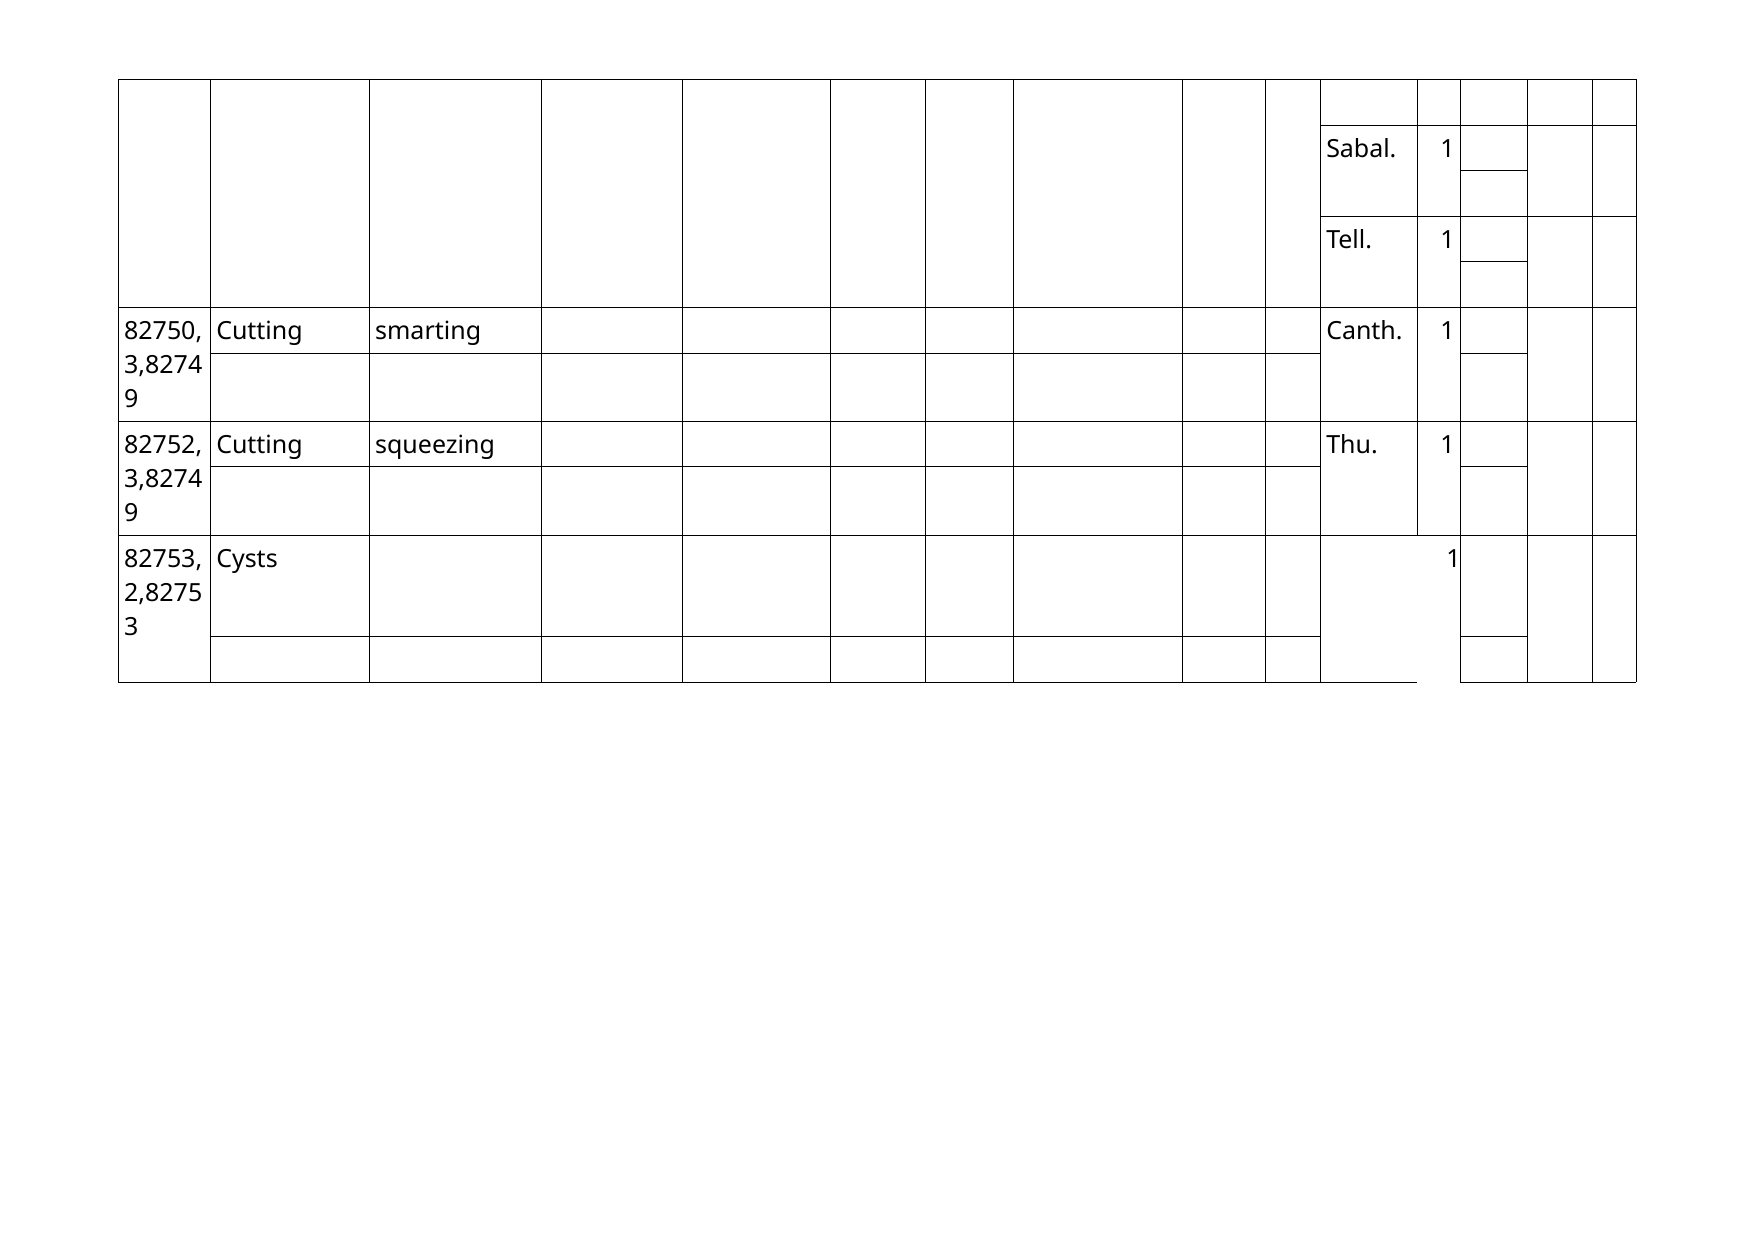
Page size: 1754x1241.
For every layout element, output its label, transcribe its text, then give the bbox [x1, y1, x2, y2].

table_cell squeezing [370, 422, 541, 466]
table_cell [370, 80, 541, 307]
table_cell [370, 354, 541, 421]
table_cell [1014, 422, 1182, 466]
table_cell [1461, 262, 1527, 307]
table_cell Thu. [1321, 422, 1417, 534]
table_cell [1461, 171, 1527, 216]
table_cell [683, 80, 830, 307]
table_cell [1461, 308, 1527, 353]
table_cell [1461, 536, 1527, 636]
table_cell [1014, 536, 1182, 636]
table_cell [211, 467, 369, 534]
table_cell 1 [1418, 217, 1460, 307]
table_cell [1266, 80, 1320, 307]
table_cell [1528, 126, 1592, 216]
table_cell Tell. [1321, 217, 1417, 307]
table_cell [1014, 308, 1182, 353]
table_cell [542, 80, 682, 307]
table_cell [683, 308, 830, 353]
table_cell [1593, 536, 1636, 682]
table_cell [1183, 354, 1265, 421]
table_cell [1528, 308, 1592, 421]
table_cell 82750,3,82749 [119, 308, 210, 421]
table_cell [542, 536, 682, 636]
table_cell [1183, 467, 1265, 534]
table_cell 1 [1418, 422, 1460, 534]
table_cell [926, 467, 1013, 534]
table_cell [1418, 80, 1460, 124]
table_cell [683, 536, 830, 636]
table_cell [926, 80, 1013, 307]
table_cell [1593, 308, 1636, 421]
table_cell [1461, 637, 1527, 682]
table_cell [1593, 217, 1636, 307]
table_cell [1593, 80, 1636, 124]
table_cell [211, 80, 369, 307]
table_cell [831, 308, 925, 353]
table_cell [926, 536, 1013, 636]
table_cell [1461, 217, 1527, 261]
table_cell [1266, 467, 1320, 534]
table_cell [211, 637, 369, 682]
table_cell [1461, 467, 1527, 534]
table_cell [1461, 422, 1527, 466]
table_cell [1528, 536, 1592, 682]
table_cell [926, 354, 1013, 421]
table_cell Cutting [211, 308, 369, 353]
table_cell [370, 637, 541, 682]
table_cell [1183, 422, 1265, 466]
table_cell Canth. [1321, 308, 1417, 421]
table_cell [119, 80, 210, 307]
table_cell [211, 354, 369, 421]
table_cell [831, 536, 925, 636]
table_cell [1014, 467, 1182, 534]
table_cell [683, 354, 830, 421]
table_cell [831, 422, 925, 466]
table_cell [542, 354, 682, 421]
table_cell 1 [1417, 536, 1460, 682]
table_cell smarting [370, 308, 541, 353]
table_cell [542, 637, 682, 682]
table_cell 1 [1418, 126, 1460, 216]
table_cell [683, 467, 830, 534]
table_cell [926, 422, 1013, 466]
table_cell 1 [1418, 308, 1460, 421]
table_cell [926, 637, 1013, 682]
table_cell Sabal. [1321, 126, 1417, 216]
table_cell Cysts [211, 536, 369, 636]
table_cell [1321, 80, 1417, 124]
table_cell [542, 308, 682, 353]
table_cell Cutting [211, 422, 369, 466]
table_cell [1014, 354, 1182, 421]
table_cell [1461, 80, 1527, 124]
table_cell [1183, 308, 1265, 353]
table_cell 82753,2,82753 [119, 536, 210, 682]
table_cell [1266, 637, 1320, 682]
table_cell [1266, 422, 1320, 466]
table_cell [370, 467, 541, 534]
table_cell [831, 354, 925, 421]
table_cell [1593, 422, 1636, 534]
table_cell [831, 80, 925, 307]
table_cell [831, 467, 925, 534]
table_cell [1321, 536, 1417, 682]
table_cell [1528, 217, 1592, 307]
table_cell [370, 536, 541, 636]
table_cell [1266, 308, 1320, 353]
table_cell [1528, 422, 1592, 534]
table_cell [1266, 536, 1320, 636]
table_cell [1461, 126, 1527, 170]
table_cell [683, 422, 830, 466]
table_cell [1266, 354, 1320, 421]
table_cell [1461, 354, 1527, 421]
table_cell [1183, 536, 1265, 636]
table_cell [1014, 637, 1182, 682]
table_cell [542, 467, 682, 534]
table_cell [542, 422, 682, 466]
table_cell [683, 637, 830, 682]
table_cell [1183, 80, 1265, 307]
table_cell [1014, 80, 1182, 307]
table_cell [1593, 126, 1636, 216]
table_cell 82752,3,82749 [119, 422, 210, 534]
table_cell [1528, 80, 1592, 124]
table_cell [926, 308, 1013, 353]
table_cell [1183, 637, 1265, 682]
table_cell [831, 637, 925, 682]
